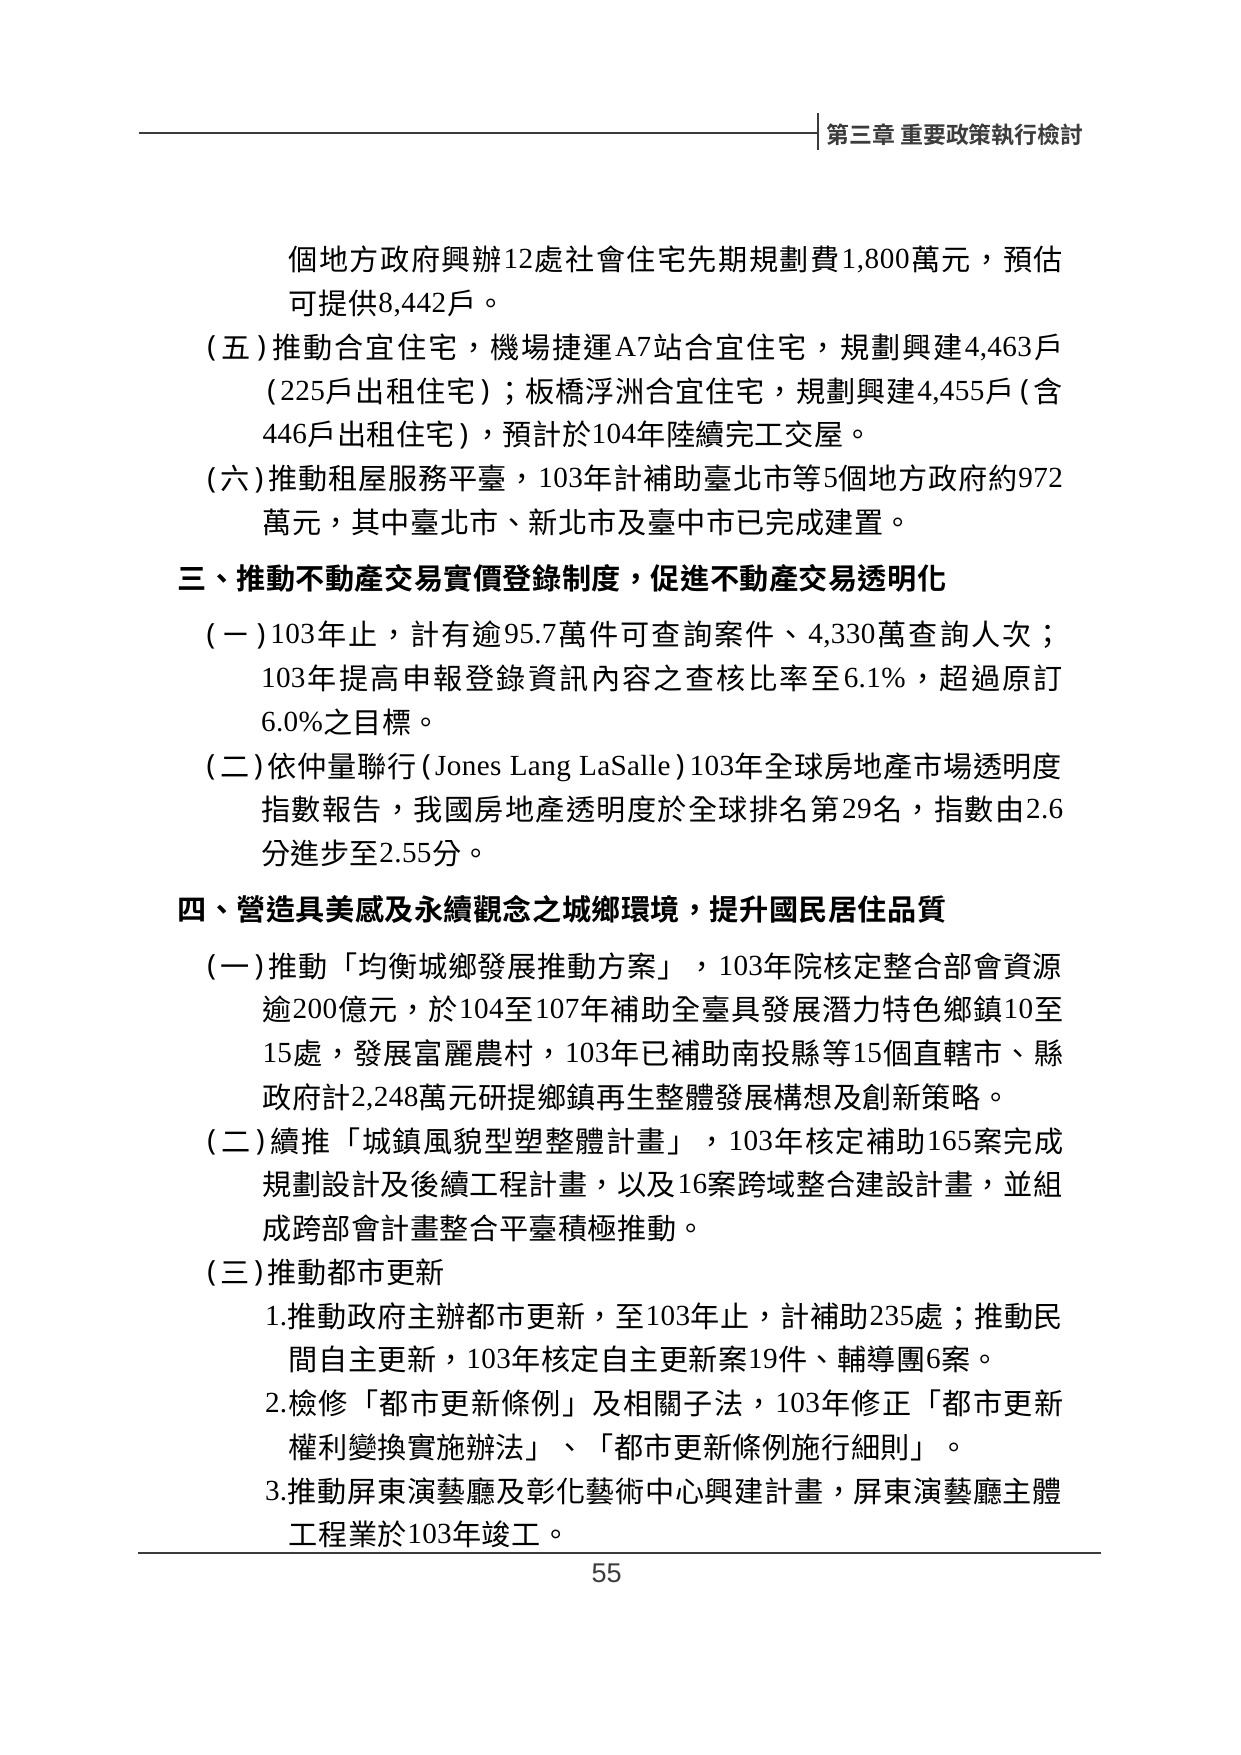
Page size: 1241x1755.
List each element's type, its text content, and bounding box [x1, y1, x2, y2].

text 四、營造具美感及永續觀念之城鄉環境，提升國民居住品質 [177, 886, 1063, 930]
text (一)推動「均衡城鄉發展推動方案」，103年院核定整合部會資源逾200億元，於104至107年補助全臺具發展潛力特色鄉鎮10至15處，發展富麗農村，103年已補助南投縣等15個直轄市、縣政府計2,248萬元研提鄉鎮再生整體發展構想及創新策略。 [202, 942, 1063, 1117]
text 三、推動不動產交易實價登錄制度，促進不動產交易透明化 [177, 555, 1063, 599]
text 個地方政府興辦12處社會住宅先期規劃費1,800萬元，預估可提供8,442戶。 [265, 236, 1063, 324]
text 3.推動屏東演藝廳及彰化藝術中心興建計畫，屏東演藝廳主體工程業於103年竣工。 [265, 1467, 1063, 1552]
text (二)依仲量聯行(Jones Lang LaSalle)103年全球房地產市場透明度指數報告，我國房地產透明度於全球排名第29名，指數由2.6分進步至2.55分。 [202, 742, 1063, 874]
text (二)續推「城鎮風貌型塑整體計畫」，103年核定補助165案完成規劃設計及後續工程計畫，以及16案跨域整合建設計畫，並組成跨部會計畫整合平臺積極推動。 [202, 1117, 1063, 1249]
text 2.檢修「都市更新條例」及相關子法，103年修正「都市更新權利變換實施辦法」、「都市更新條例施行細則」。 [265, 1380, 1063, 1467]
text (ㄧ)103年止，計有逾95.7萬件可查詢案件、4,330萬查詢人次；103年提高申報登錄資訊內容之查核比率至6.1%，超過原訂6.0%之目標。 [202, 611, 1063, 742]
text (五)推動合宜住宅，機場捷運A7站合宜住宅，規劃興建4,463戶(225戶出租住宅)；板橋浮洲合宜住宅，規劃興建4,455戶(含446戶出租住宅)，預計於104年陸續完工交屋。 [202, 324, 1063, 455]
text (三)推動都市更新 [202, 1249, 1063, 1292]
text 1.推動政府主辦都市更新，至103年止，計補助235處；推動民間自主更新，103年核定自主更新案19件、輔導團6案。 [265, 1292, 1063, 1380]
text (六)推動租屋服務平臺，103年計補助臺北市等5個地方政府約972萬元，其中臺北市、新北市及臺中市已完成建置。 [202, 455, 1063, 542]
